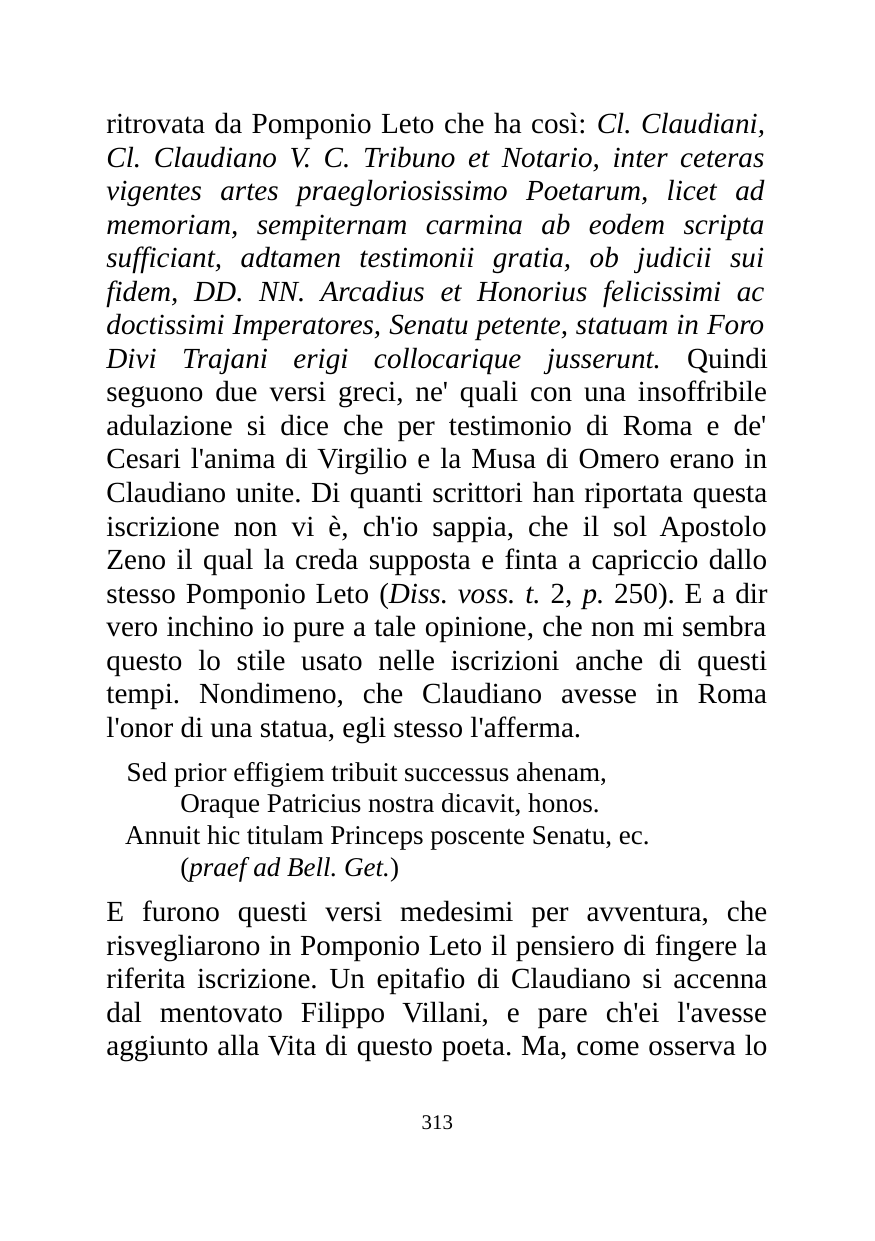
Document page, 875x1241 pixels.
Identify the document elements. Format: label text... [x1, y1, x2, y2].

text E furono questi versi medesimi per avventura, che risvegliarono in Pomponio Leto il pensiero di fingere la riferita iscrizione. Un epitafio di Claudiano si accenna dal mentovato Filippo Villani, e pare ch'ei l'avesse aggiunto alla Vita di questo poeta. Ma, come osserva lo [106, 894, 768, 1062]
text Annuit hic titulam Princeps poscente Senatu, ec. [106, 819, 768, 850]
text Oraque Patricius nostra dicavit, honos. [106, 788, 768, 819]
text (praef ad Bell. Get.) [106, 851, 768, 882]
text Sed prior effigiem tribuit successus ahenam, [106, 756, 768, 787]
text ritrovata da Pomponio Leto che ha così: Cl. Claudiani, Cl. Claudiano V. C. Tribuno et Notario, inter ceteras vigentes artes praegloriosissimo Poetarum, licet ad memoriam, sempiternam carmina ab eodem scripta sufficiant, adtamen testimonii gratia, ob judicii sui fidem, DD. NN. Arcadius et Honorius felicissimi ac doctissimi Imperatores, Senatu petente, statuam in Foro Divi Trajani erigi collocarique jusserunt. Quindi seguono due versi greci, ne' quali con una insoffribile adulazione si dice che per testimonio di Roma e de' Cesari l'anima di Virgilio e la Musa di Omero erano in Claudiano unite. Di quanti scrittori han riportata questa iscrizione non vi è, ch'io sappia, che il sol Apostolo Zeno il qual la creda supposta e finta a capriccio dallo stesso Pomponio Leto (Diss. voss. t. 2, p. 250). E a dir vero inchino io pure a tale opinione, che non mi sembra questo lo stile usato nelle iscrizioni anche di questi tempi. Nondimeno, che Claudiano avesse in Roma l'onor di una statua, egli stesso l'afferma. [106, 106, 768, 743]
